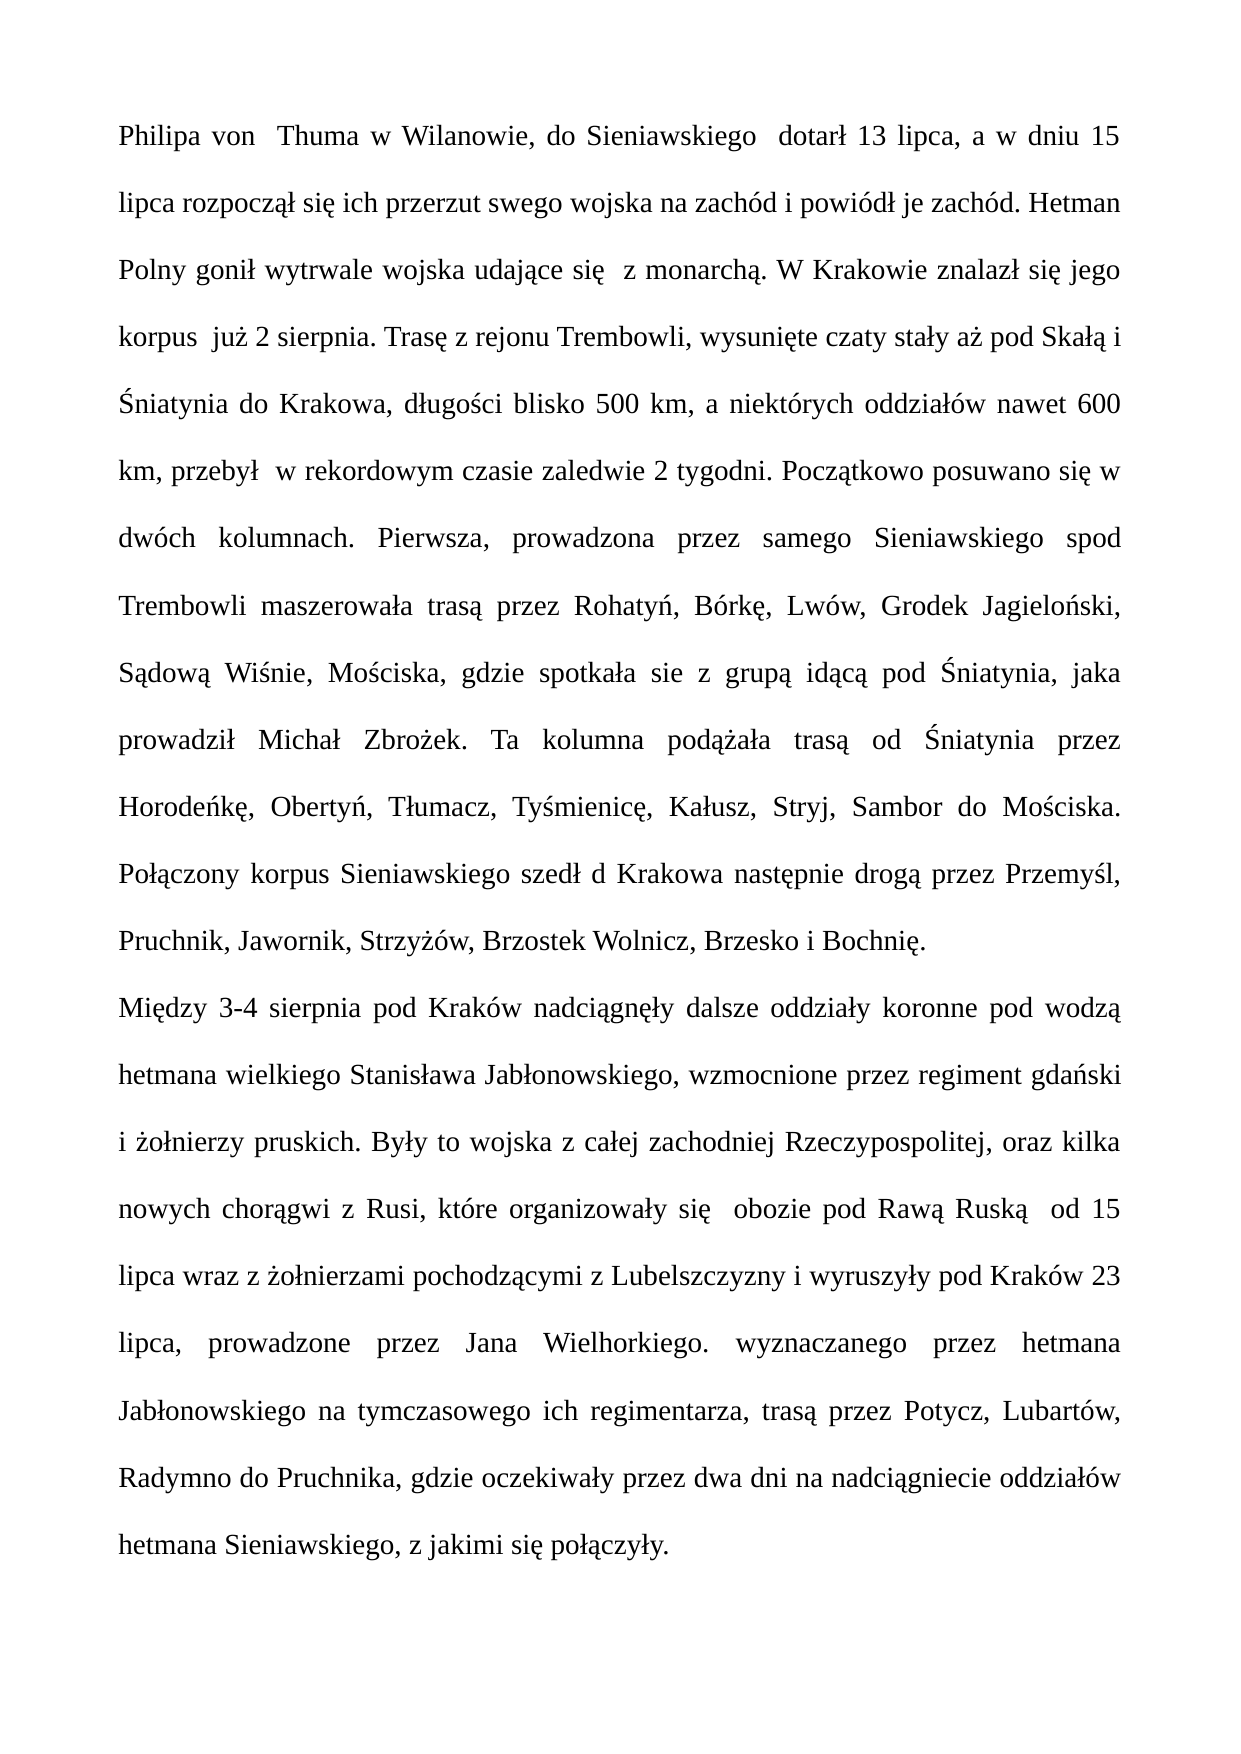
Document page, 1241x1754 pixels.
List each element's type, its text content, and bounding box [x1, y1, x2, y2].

text Między 3-4 sierpnia pod Kraków nadciągnęły dalsze oddziały koronne pod wodzą hetmana wielkiego Stanisława Jabłonowskiego, wzmocnione przez regiment gdański i żołnierzy pruskich. Były to wojska z całej zachodniej Rzeczypospolitej, oraz kilka nowych chorągwi z Rusi, które organizowały się obozie pod Rawą Ruską od 15 lipca wraz z żołnierzami pochodzącymi z Lubelszczyzny i wyruszyły pod Kraków 23 lipca, prowadzone przez Jana Wielhorkiego. wyznaczanego przez hetmana Jabłonowskiego na tymczasowego ich regimentarza, trasą przez Potycz, Lubartów, Radymno do Pruchnika, gdzie oczekiwały przez dwa dni na nadciągniecie oddziałów hetmana Sieniawskiego, z jakimi się połączyły. [118, 990, 1122, 1560]
text Philipa von Thuma w Wilanowie, do Sieniawskiego dotarł 13 lipca, a w dniu 15 lipca rozpoczął się ich przerzut swego wojska na zachód i powiódł je zachód. Hetman Polny gonił wytrwale wojska udające się z monarchą. W Krakowie znalazł się jego korpus już 2 sierpnia. Trasę z rejonu Trembowli, wysunięte czaty stały aż pod Skałą i Śniatynia do Krakowa, długości blisko 500 km, a niektórych oddziałów nawet 600 km, przebył w rekordowym czasie zaledwie 2 tygodni. Początkowo posuwano się w dwóch kolumnach. Pierwsza, prowadzona przez samego Sieniawskiego spod Trembowli maszerowała trasą przez Rohatyń, Bórkę, Lwów, Grodek Jagieloński, Sądową Wiśnie, Mościska, gdzie spotkała sie z grupą idącą pod Śniatynia, jaka prowadził Michał Zbrożek. Ta kolumna podążała trasą od Śniatynia przez Horodeńkę, Obertyń, Tłumacz, Tyśmienicę, Kałusz, Stryj, Sambor do Mościska. Połączony korpus Sieniawskiego szedł d Krakowa następnie drogą przez Przemyśl, Pruchnik, Jawornik, Strzyżów, Brzostek Wolnicz, Brzesko i Bochnię. [118, 118, 1122, 957]
